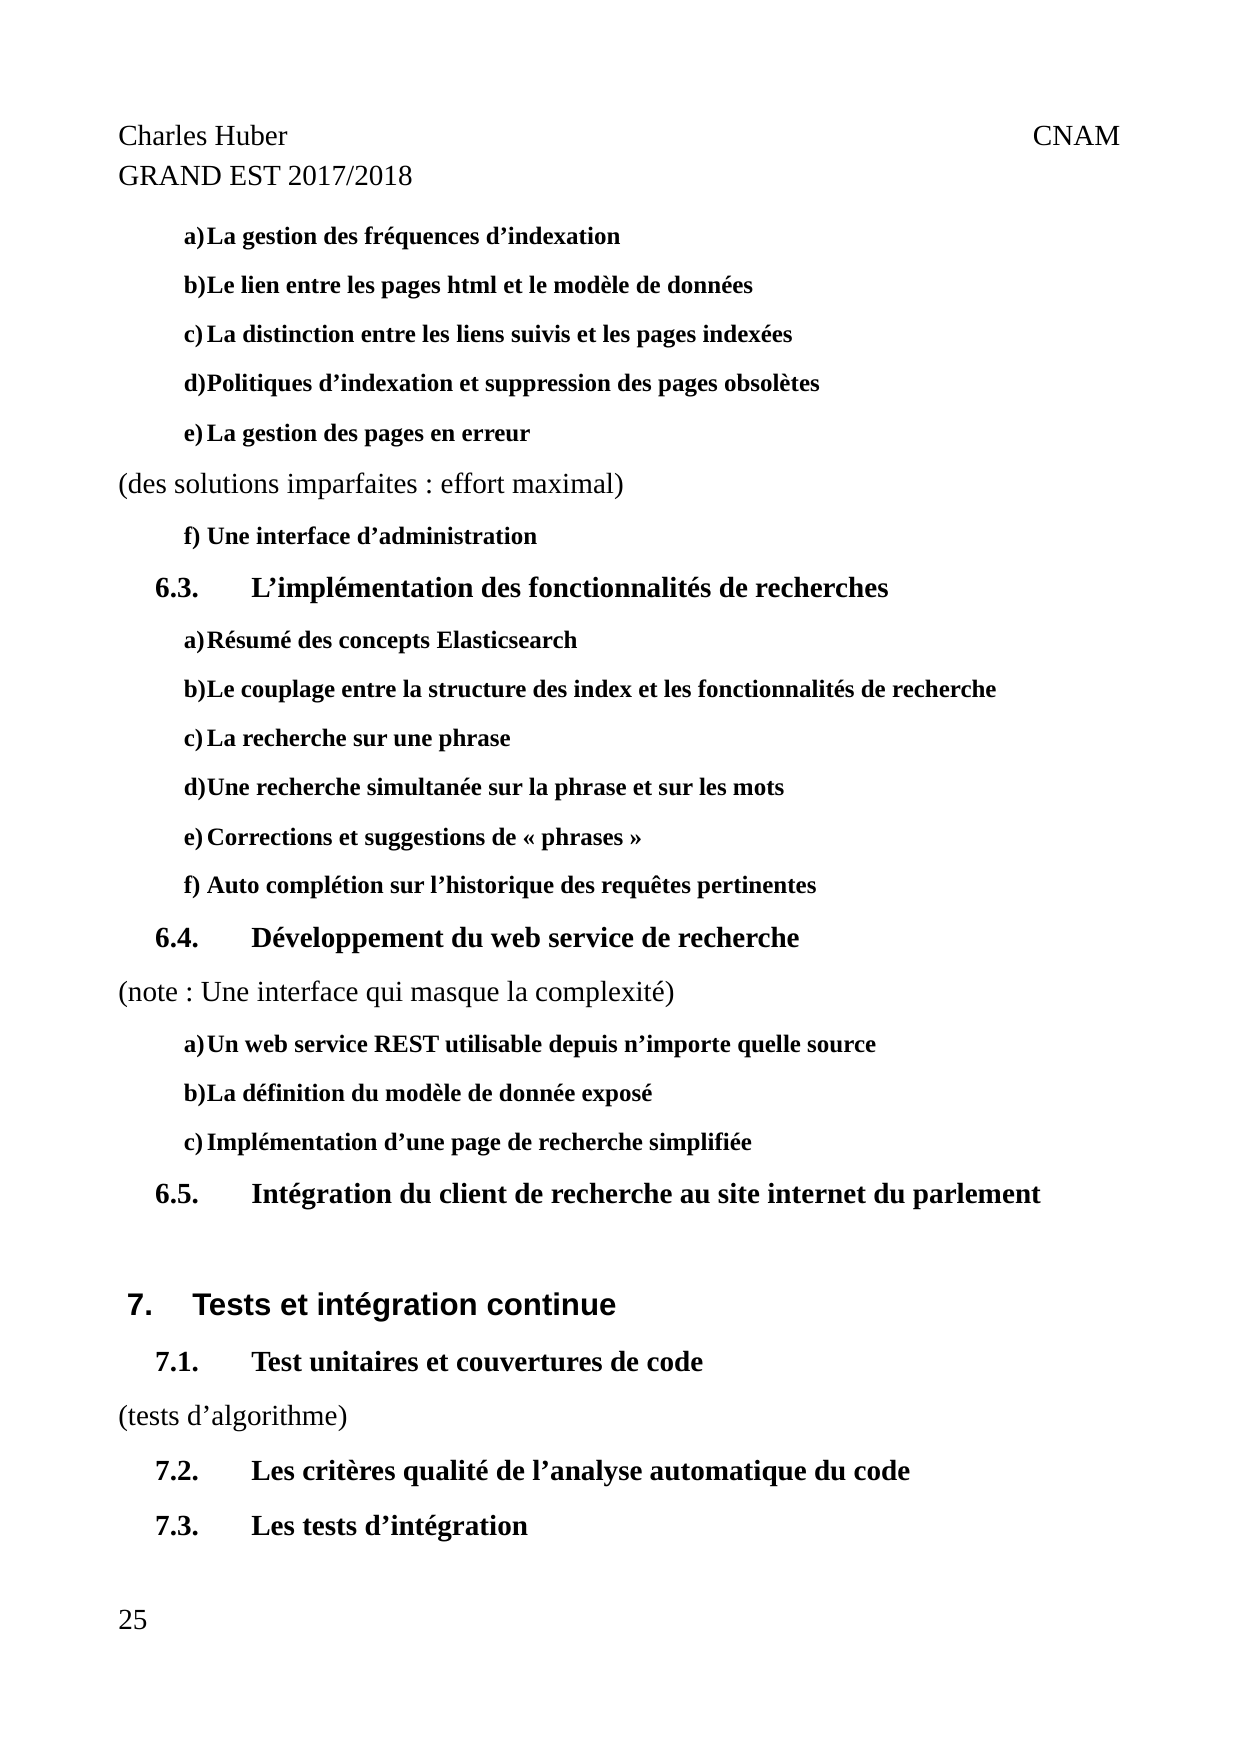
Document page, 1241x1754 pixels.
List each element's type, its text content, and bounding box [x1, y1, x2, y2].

subtitle Implémentation d’une page de recherche simplifiée [177, 1127, 1122, 1156]
subtitle Développement du web service de recherche [148, 920, 1122, 953]
subtitle La recherche sur une phrase [177, 723, 1122, 752]
text (note : Une interface qui masque la complexité) [118, 974, 1122, 1008]
subtitle Une recherche simultanée sur la phrase et sur les mots [177, 772, 1122, 801]
subtitle Auto complétion sur l’historique des requêtes pertinentes [177, 871, 1122, 899]
subtitle Tests et intégration continue [118, 1286, 1122, 1322]
subtitle Le couplage entre la structure des index et les fonctionnalités de recherche [177, 674, 1122, 703]
subtitle Test unitaires et couvertures de code [148, 1344, 1122, 1377]
subtitle La définition du modèle de donnée exposé [177, 1078, 1122, 1107]
text (des solutions imparfaites : effort maximal) [118, 467, 1122, 500]
subtitle Le lien entre les pages html et le modèle de données [177, 270, 1122, 299]
subtitle La gestion des pages en erreur [177, 418, 1122, 446]
subtitle La distinction entre les liens suivis et les pages indexées [177, 319, 1122, 348]
text (tests d’algorithme) [118, 1398, 1122, 1432]
subtitle Les critères qualité de l’analyse automatique du code [148, 1453, 1122, 1487]
subtitle L’implémentation des fonctionnalités de recherches [148, 571, 1122, 604]
subtitle Politiques d’indexation et suppression des pages obsolètes [177, 368, 1122, 397]
subtitle Une interface d’administration [177, 521, 1122, 550]
subtitle Les tests d’intégration [148, 1508, 1122, 1542]
subtitle Résumé des concepts Elasticsearch [177, 625, 1122, 654]
subtitle Corrections et suggestions de « phrases » [177, 822, 1122, 850]
subtitle Intégration du client de recherche au site internet du parlement [148, 1176, 1122, 1210]
subtitle La gestion des fréquences d’indexation [177, 221, 1122, 250]
subtitle Un web service REST utilisable depuis n’importe quelle source [177, 1029, 1122, 1058]
